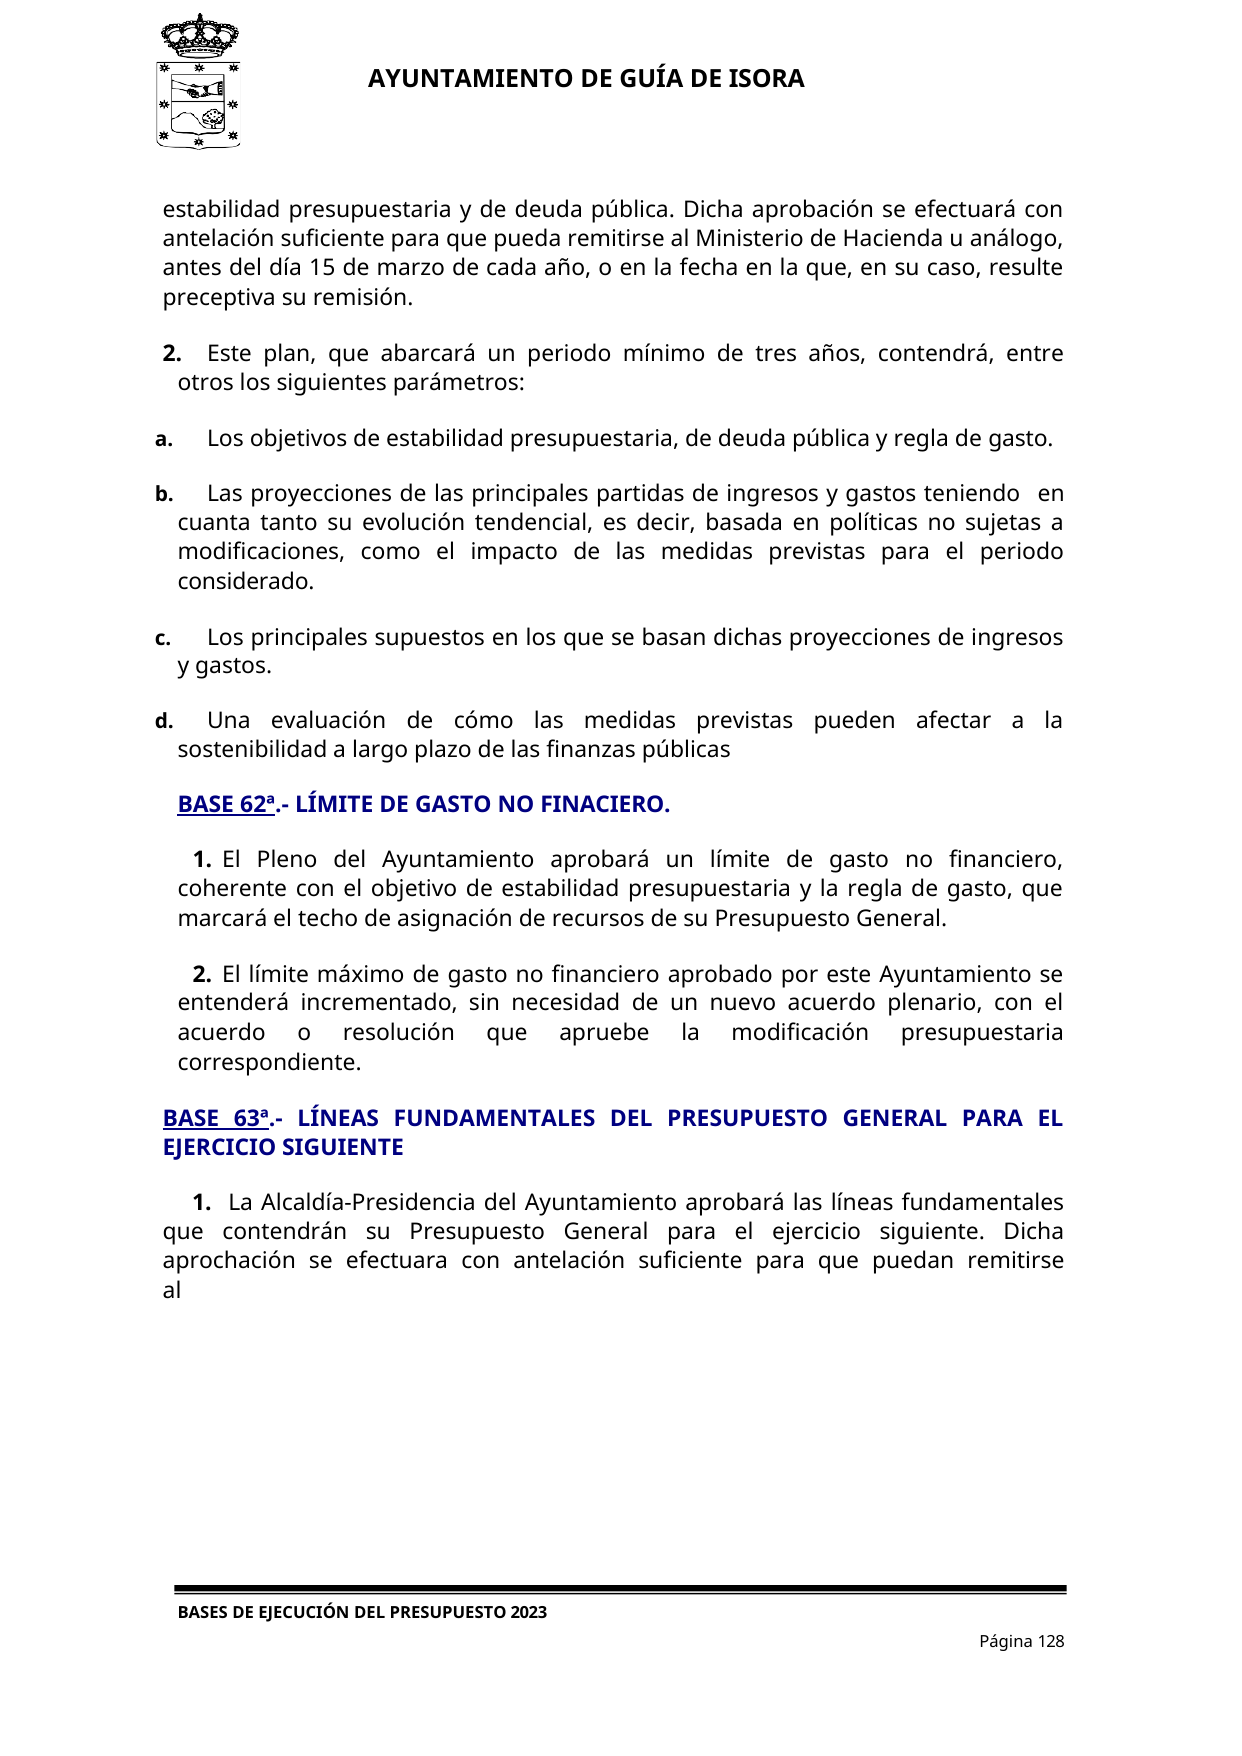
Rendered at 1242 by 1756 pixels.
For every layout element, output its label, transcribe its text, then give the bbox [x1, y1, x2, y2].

list Los principales supuestos en los que se basan dichas proyecciones de ingresos y gastos. [162, 621, 1064, 681]
list Este plan, que abarcará un periodo mínimo de tres años, contendrá, entre otros los siguientes parámetros: [162, 338, 1065, 397]
text 1. La Alcaldía-Presidencia del Ayuntamiento aprobará las líneas fundamentales que contendrán su Presupuesto General para el ejercicio siguiente. Dicha aprochación se efectuara con antelación suficiente para que puedan remitirse al [162, 1186, 1064, 1305]
list El Pleno del Ayuntamiento aprobará un límite de gasto no financiero, coherente con el objetivo de estabilidad presupuestaria y la regla de gasto, que marcará el techo de asignación de recursos de su Presupuesto General. [162, 844, 1065, 933]
list Los objetivos de estabilidad presupuestaria, de deuda pública y regla de gasto. [162, 422, 1064, 452]
list Las proyecciones de las principales partidas de ingresos y gastos teniendo en cuanta tanto su evolución tendencial, es decir, basada en políticas no sujetas a modificaciones, como el impacto de las medidas previstas para el periodo considerado. [162, 477, 1064, 596]
list Una evaluación de cómo las medidas previstas pueden afectar a la sostenibilidad a largo plazo de las finanzas públicas [162, 705, 1064, 764]
subtitle BASE 63ª.- LÍNEAS FUNDAMENTALES DEL PRESUPUESTO GENERAL PARA EL EJERCICIO SIGUIENTE [162, 1102, 1064, 1162]
text estabilidad presupuestaria y de deuda pública. Dicha aprobación se efectuará con antelación suficiente para que pueda remitirse al Ministerio de Hacienda u análogo, antes del día 15 de marzo de cada año, o en la fecha en la que, en su caso, resulte preceptiva su remisión. [162, 193, 1065, 312]
list El límite máximo de gasto no financiero aprobado por este Ayuntamiento se entenderá incrementado, sin necesidad de un nuevo acuerdo plenario, con el acuerdo o resolución que apruebe la modificación presupuestaria correspondiente. [162, 958, 1064, 1077]
subtitle BASE 62ª.- LÍMITE DE GASTO NO FINACIERO. [177, 788, 1079, 819]
